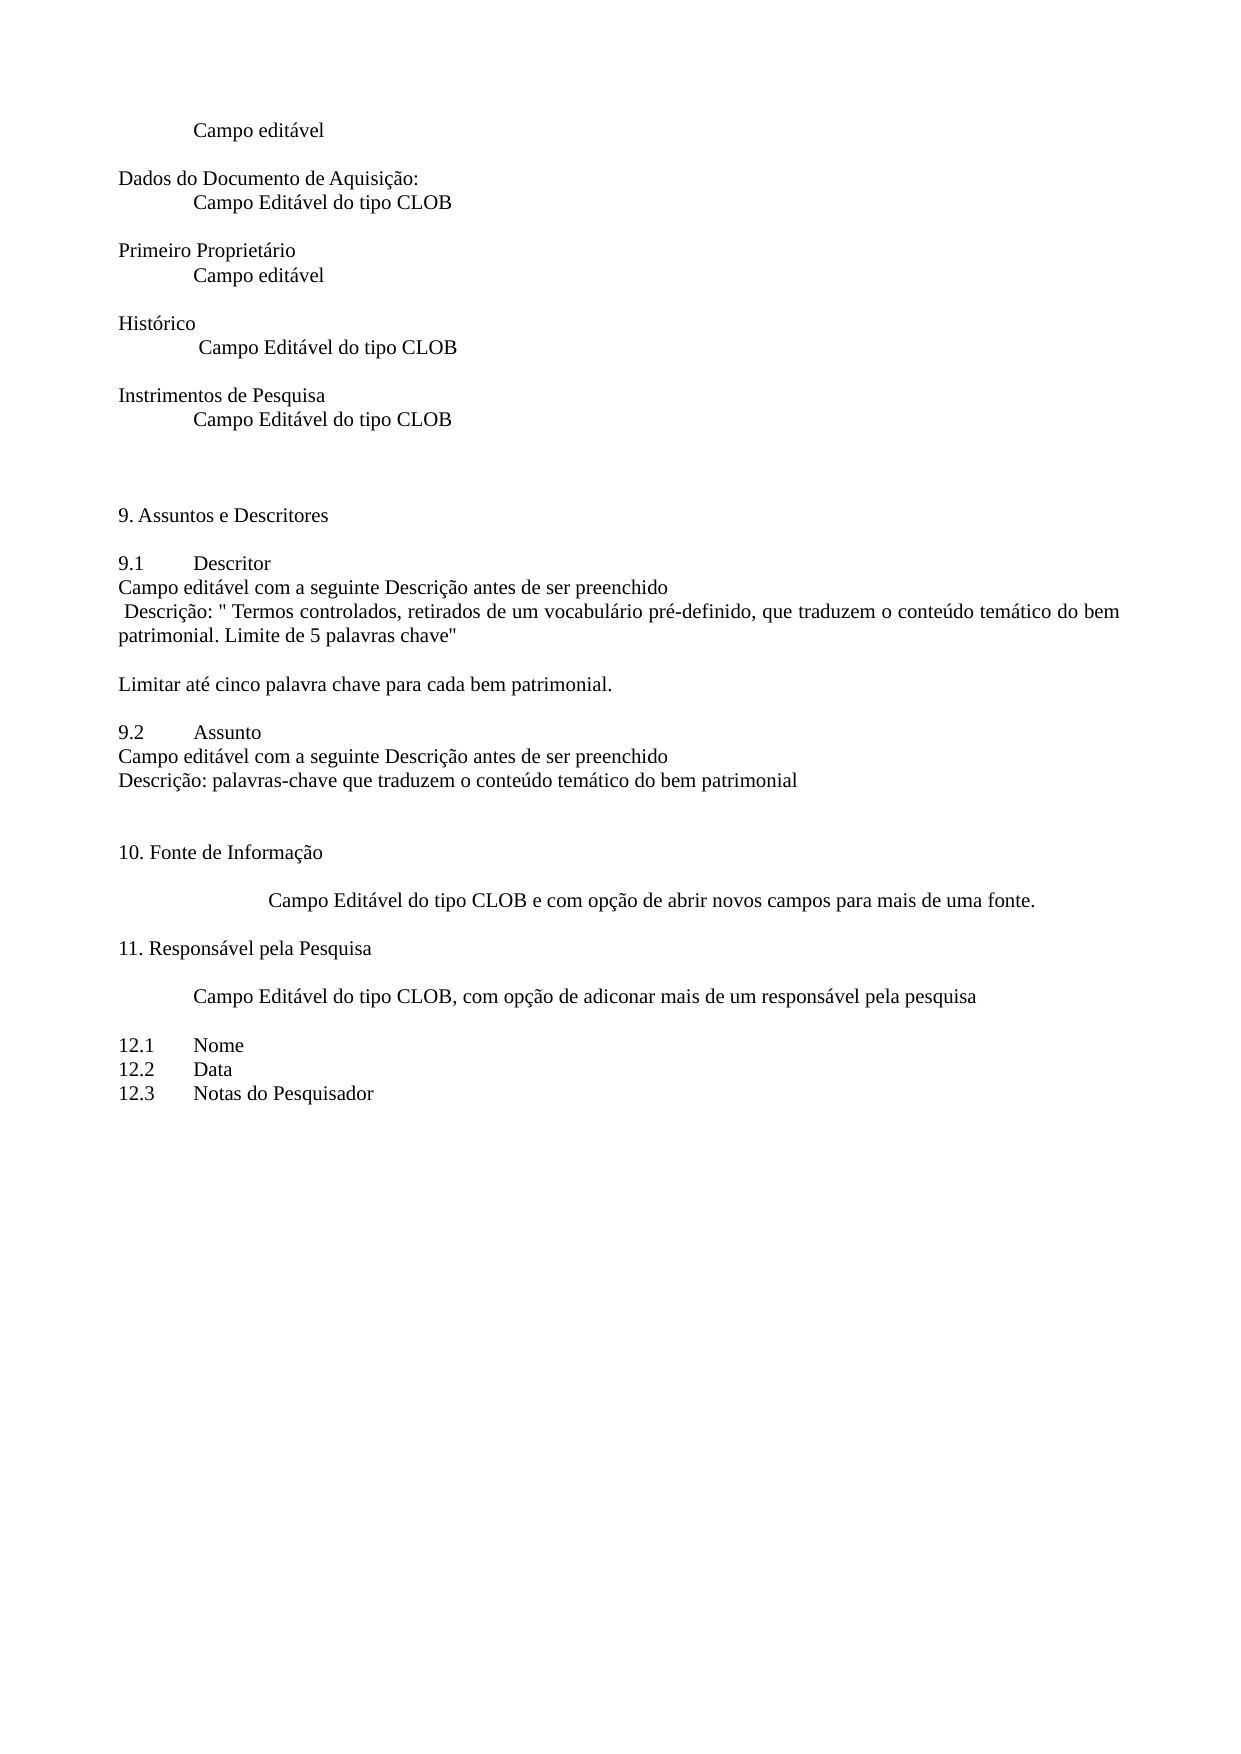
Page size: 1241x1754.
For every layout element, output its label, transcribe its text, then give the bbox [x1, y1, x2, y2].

text Campo Editável do tipo CLOB [118, 190, 1122, 214]
text Descrição: '' Termos controlados, retirados de um vocabulário pré-definido, que traduzem o conteúdo temático do bem patrimonial. Limite de 5 palavras chave'' [118, 599, 1122, 647]
text Descrição: palavras-chave que traduzem o conteúdo temático do bem patrimonial [118, 768, 1122, 792]
text 10. Fonte de Informação [118, 840, 1122, 864]
text Campo Editável do tipo CLOB e com opção de abrir novos campos para mais de uma fonte. [118, 888, 1122, 912]
text 9.2 Assunto [118, 720, 1122, 744]
text Primeiro Proprietário [118, 238, 1122, 262]
text 12.3 Notas do Pesquisador [118, 1081, 1122, 1105]
text Campo Editável do tipo CLOB [118, 335, 1122, 359]
text Histórico [118, 311, 1122, 335]
text 9.1 Descritor [118, 551, 1122, 575]
text 11. Responsável pela Pesquisa [118, 936, 1122, 960]
text Campo editável [118, 262, 1122, 287]
text Campo Editável do tipo CLOB [118, 407, 1122, 431]
text 12.2 Data [118, 1057, 1122, 1081]
text Campo Editável do tipo CLOB, com opção de adiconar mais de um responsável pela pesquisa [118, 984, 1122, 1008]
text Campo editável [118, 118, 1122, 142]
text Limitar até cinco palavra chave para cada bem patrimonial. [118, 672, 1122, 696]
text 12.1 Nome [118, 1032, 1122, 1057]
text Instrimentos de Pesquisa [118, 383, 1122, 407]
text Campo editável com a seguinte Descrição antes de ser preenchido [118, 575, 1122, 599]
text Dados do Documento de Aquisição: [118, 166, 1122, 190]
text Campo editável com a seguinte Descrição antes de ser preenchido [118, 744, 1122, 768]
text 9. Assuntos e Descritores [118, 503, 1122, 527]
